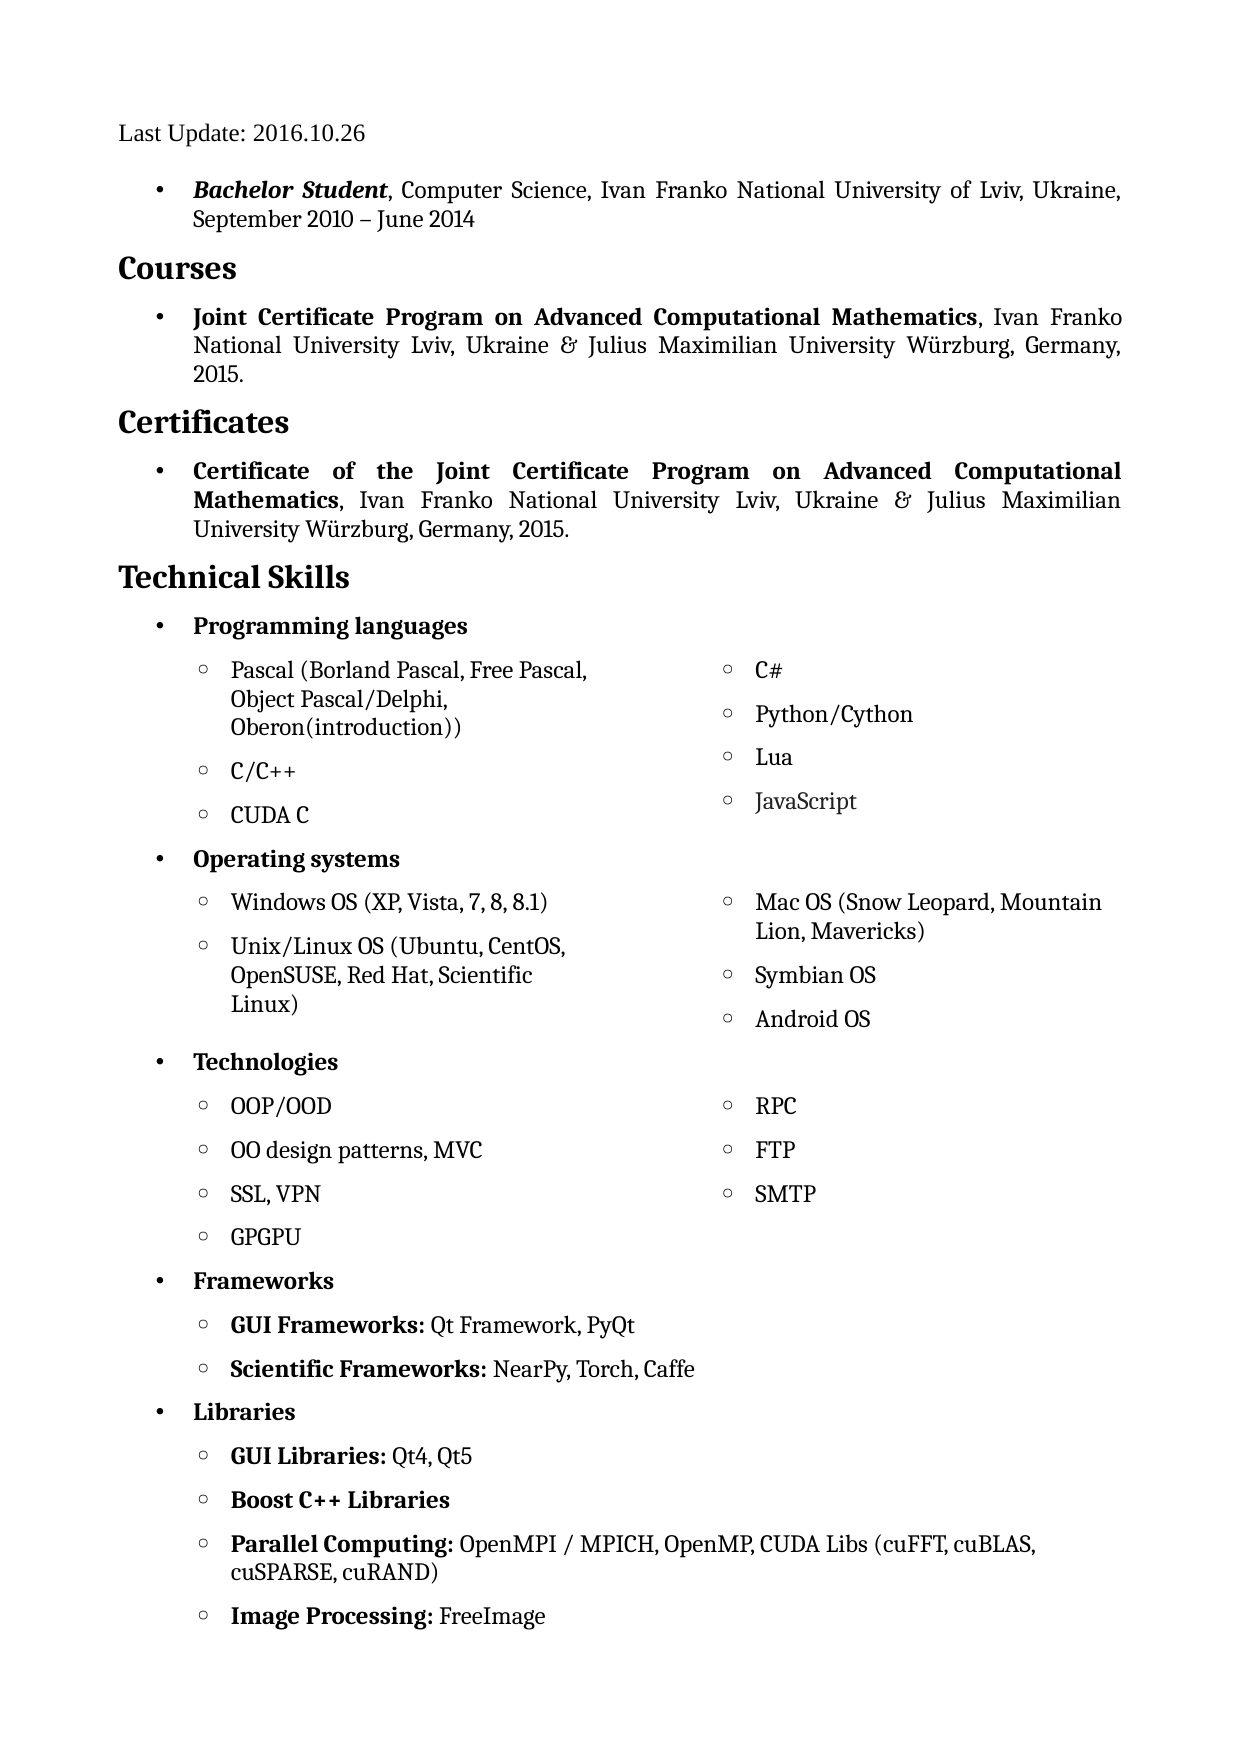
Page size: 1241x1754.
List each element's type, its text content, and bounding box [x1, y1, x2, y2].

list Joint Certificate Program on Advanced Computational Mathematics, Ivan Franko National University Lviv, Ukraine & Julius Maximilian University Würzburg, Germany, 2015. [156, 302, 1122, 389]
list C# [718, 656, 1122, 684]
subtitle Courses [118, 249, 1122, 287]
list GUI Libraries: Qt4, Qt5 [193, 1442, 1122, 1471]
list Android OS [718, 1004, 1122, 1033]
list GUI Frameworks: Qt Framework, PyQt [193, 1311, 1122, 1339]
list SSL, VPN [193, 1179, 598, 1208]
list Certificate of the Joint Certificate Program on Advanced Computational Mathematics, Ivan Franko National University Lviv, Ukraine & Julius Maximilian University Würzburg, Germany, 2015. [156, 457, 1122, 543]
list OO design patterns, MVC [193, 1136, 598, 1164]
list Lua [718, 743, 1122, 772]
list SMTP [718, 1179, 1122, 1208]
list GPGPU [193, 1223, 598, 1252]
list FTP [718, 1136, 1122, 1164]
list RPC [718, 1092, 1122, 1121]
list Unix/Linux OS (Ubuntu, CentOS, OpenSUSE, Red Hat, Scientific Linux) [193, 932, 598, 1018]
list JavaScript [718, 787, 1122, 816]
list Boost C++ Libraries [193, 1486, 1122, 1514]
list Symbian OS [718, 961, 1122, 989]
list Parallel Computing: OpenMPI / MPICH, OpenMP, CUDA Libs (cuFFT, cuBLAS, cuSPARSE, cuRAND) [193, 1529, 1122, 1587]
list Pascal (Borland Pascal, Free Pascal, Object Pascal/Delphi, Oberon(introduction)) [193, 656, 598, 742]
list Scientific Frameworks: NearPy, Torch, Caffe [193, 1354, 1122, 1383]
subtitle Certificates [118, 404, 1122, 442]
list Operating systems [156, 844, 1122, 873]
list Programming languages [156, 612, 1122, 641]
list Libraries [156, 1398, 1122, 1427]
list Bachelor Student, Computer Science, Ivan Franko National University of Lviv, Ukraine, September 2010 – June 2014 [156, 176, 1122, 234]
list Image Processing: FreeImage [193, 1602, 1122, 1631]
list Windows OS (XP, Vista, 7, 8, 8.1) [193, 888, 598, 917]
list OOP/OOD [193, 1092, 598, 1121]
list Technologies [156, 1048, 1122, 1077]
list Mac OS (Snow Leopard, Mountain Lion, Mavericks) [718, 888, 1122, 946]
list Frameworks [156, 1267, 1122, 1296]
list Python/Cython [718, 699, 1122, 728]
list C/C++ [193, 757, 598, 786]
list CUDA C [193, 801, 598, 829]
subtitle Technical Skills [118, 558, 1122, 597]
